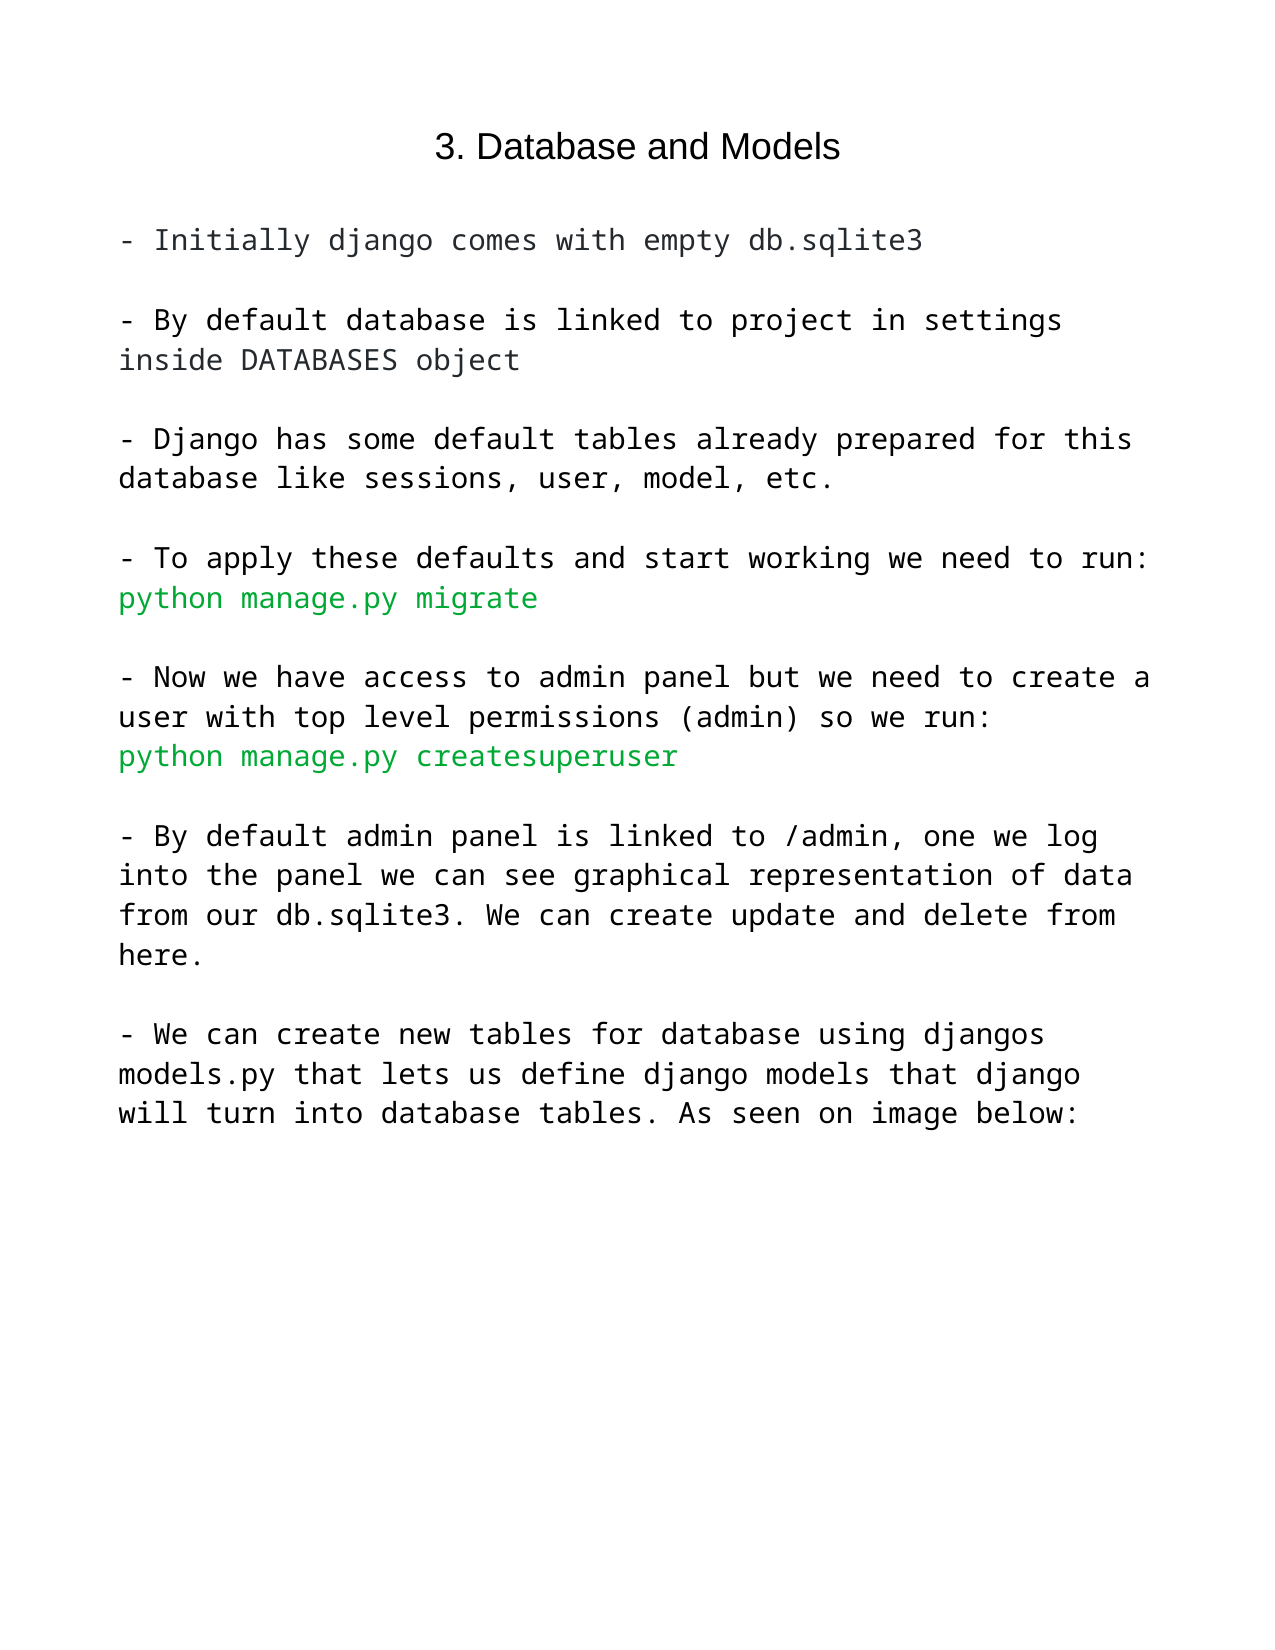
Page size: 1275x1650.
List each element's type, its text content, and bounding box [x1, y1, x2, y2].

text - We can create new tables for database using djangos models.py that lets us define django models that django will turn into database tables. As seen on image below: [118, 1013, 1157, 1132]
text - Initially django comes with empty db.sqlite3 [118, 220, 1157, 259]
text python manage.py createsuperuser [118, 736, 1157, 775]
subtitle 3. Database and Models [118, 124, 1157, 167]
text - By default admin panel is linked to /admin, one we log into the panel we can see graphical representation of data from our db.sqlite3. We can create update and delete from here. [118, 815, 1157, 974]
text - By default database is linked to project in settings inside DATABASES object [118, 299, 1157, 378]
text - Django has some default tables already prepared for this database like sessions, user, model, etc. [118, 418, 1157, 497]
text python manage.py migrate [118, 577, 1157, 617]
text - To apply these defaults and start working we need to run: [118, 537, 1157, 577]
text - Now we have access to admin panel but we need to create a user with top level permissions (admin) so we run: [118, 656, 1157, 736]
